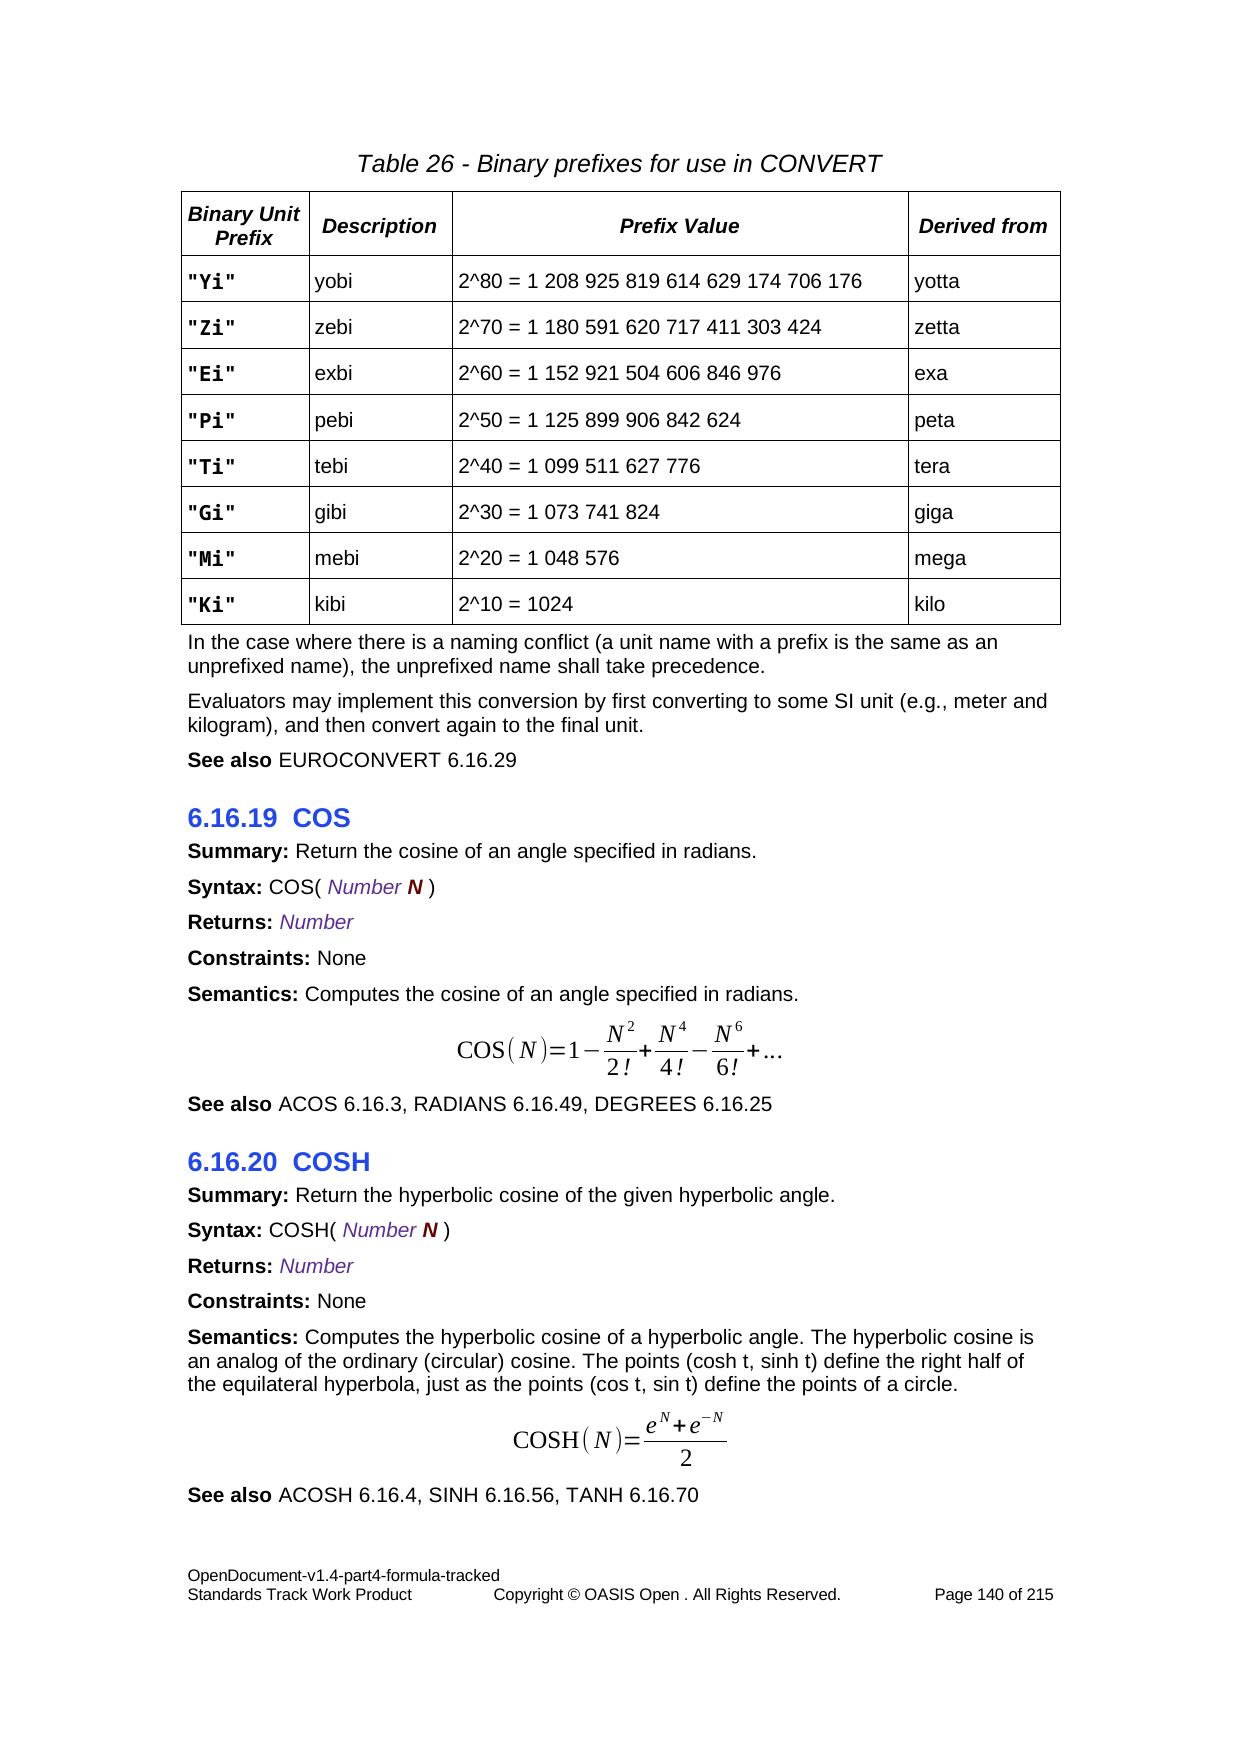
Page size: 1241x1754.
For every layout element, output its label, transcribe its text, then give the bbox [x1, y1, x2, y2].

table_header Prefix Value [453, 192, 908, 255]
table_cell zebi [310, 302, 452, 347]
table_cell yotta [909, 256, 1060, 301]
table_cell 2^50 = 1 125 899 906 842 624 [453, 395, 908, 440]
table_cell peta [909, 395, 1060, 440]
table_cell 2^40 = 1 099 511 627 776 [453, 441, 908, 486]
subtitle COS [187, 803, 1053, 833]
table_cell giga [909, 487, 1060, 532]
text See also EUROCONVERT 6.16.29 [187, 749, 1053, 772]
table_cell gibi [310, 487, 452, 532]
table_cell "Gi" [182, 487, 309, 532]
text Table 26 - Binary prefixes for use in CONVERT [187, 150, 1053, 178]
text Constraints: None [187, 946, 1053, 970]
table_cell kibi [310, 579, 452, 624]
subtitle COSH [187, 1147, 1053, 1177]
table_cell pebi [310, 395, 452, 440]
table_cell "Ki" [182, 579, 309, 624]
table_cell "Pi" [182, 395, 309, 440]
table_cell exa [909, 349, 1060, 394]
text Semantics: Computes the cosine of an angle specified in radians. [187, 982, 1053, 1006]
table_cell "Mi" [182, 533, 309, 578]
text Returns: Number [187, 1254, 1053, 1278]
table_cell 2^20 = 1 048 576 [453, 533, 908, 578]
table_cell zetta [909, 302, 1060, 347]
table_header Derived from [909, 192, 1060, 255]
text See also ACOSH 6.16.4, SINH 6.16.56, TANH 6.16.70 [187, 1483, 1053, 1507]
text Semantics: Computes the hyperbolic cosine of a hyperbolic angle. The hyperbolic cosine is an analog of the ordinary (circular) cosine. The points (cosh t, sinh t) define the right half of the equilateral hyperbola, just as the points (cos t, sin t) define the points of a circle. [187, 1326, 1053, 1396]
table_cell tebi [310, 441, 452, 486]
text In the case where there is a naming conflict (a unit name with a prefix is the same as an unprefixed name), the unprefixed name shall take precedence. [187, 631, 1053, 678]
table_cell "Ti" [182, 441, 309, 486]
table_cell "Ei" [182, 349, 309, 394]
text See also ACOS 6.16.3, RADIANS 6.16.49, DEGREES 6.16.25 [187, 1092, 1053, 1116]
table_header Binary Unit Prefix [182, 192, 309, 255]
table_cell kilo [909, 579, 1060, 624]
table_cell yobi [310, 256, 452, 301]
table_cell mega [909, 533, 1060, 578]
table_cell 2^70 = 1 180 591 620 717 411 303 424 [453, 302, 908, 347]
text Returns: Number [187, 911, 1053, 934]
table_cell 2^60 = 1 152 921 504 606 846 976 [453, 349, 908, 394]
text Constraints: None [187, 1290, 1053, 1313]
table_cell 2^80 = 1 208 925 819 614 629 174 706 176 [453, 256, 908, 301]
text Summary: Return the cosine of an angle specified in radians. [187, 839, 1053, 863]
table_cell tera [909, 441, 1060, 486]
text Summary: Return the hyperbolic cosine of the given hyperbolic angle. [187, 1183, 1053, 1207]
table_cell "Yi" [182, 256, 309, 301]
table_cell exbi [310, 349, 452, 394]
text Evaluators may implement this conversion by first converting to some SI unit (e.g., meter and kilogram), and then convert again to the final unit. [187, 690, 1053, 737]
table_cell mebi [310, 533, 452, 578]
table_header Description [310, 192, 452, 255]
text Syntax: COSH( Number N ) [187, 1219, 1053, 1242]
table_cell 2^30 = 1 073 741 824 [453, 487, 908, 532]
table_cell 2^10 = 1024 [453, 579, 908, 624]
table_cell "Zi" [182, 302, 309, 347]
text Syntax: COS( Number N ) [187, 875, 1053, 899]
